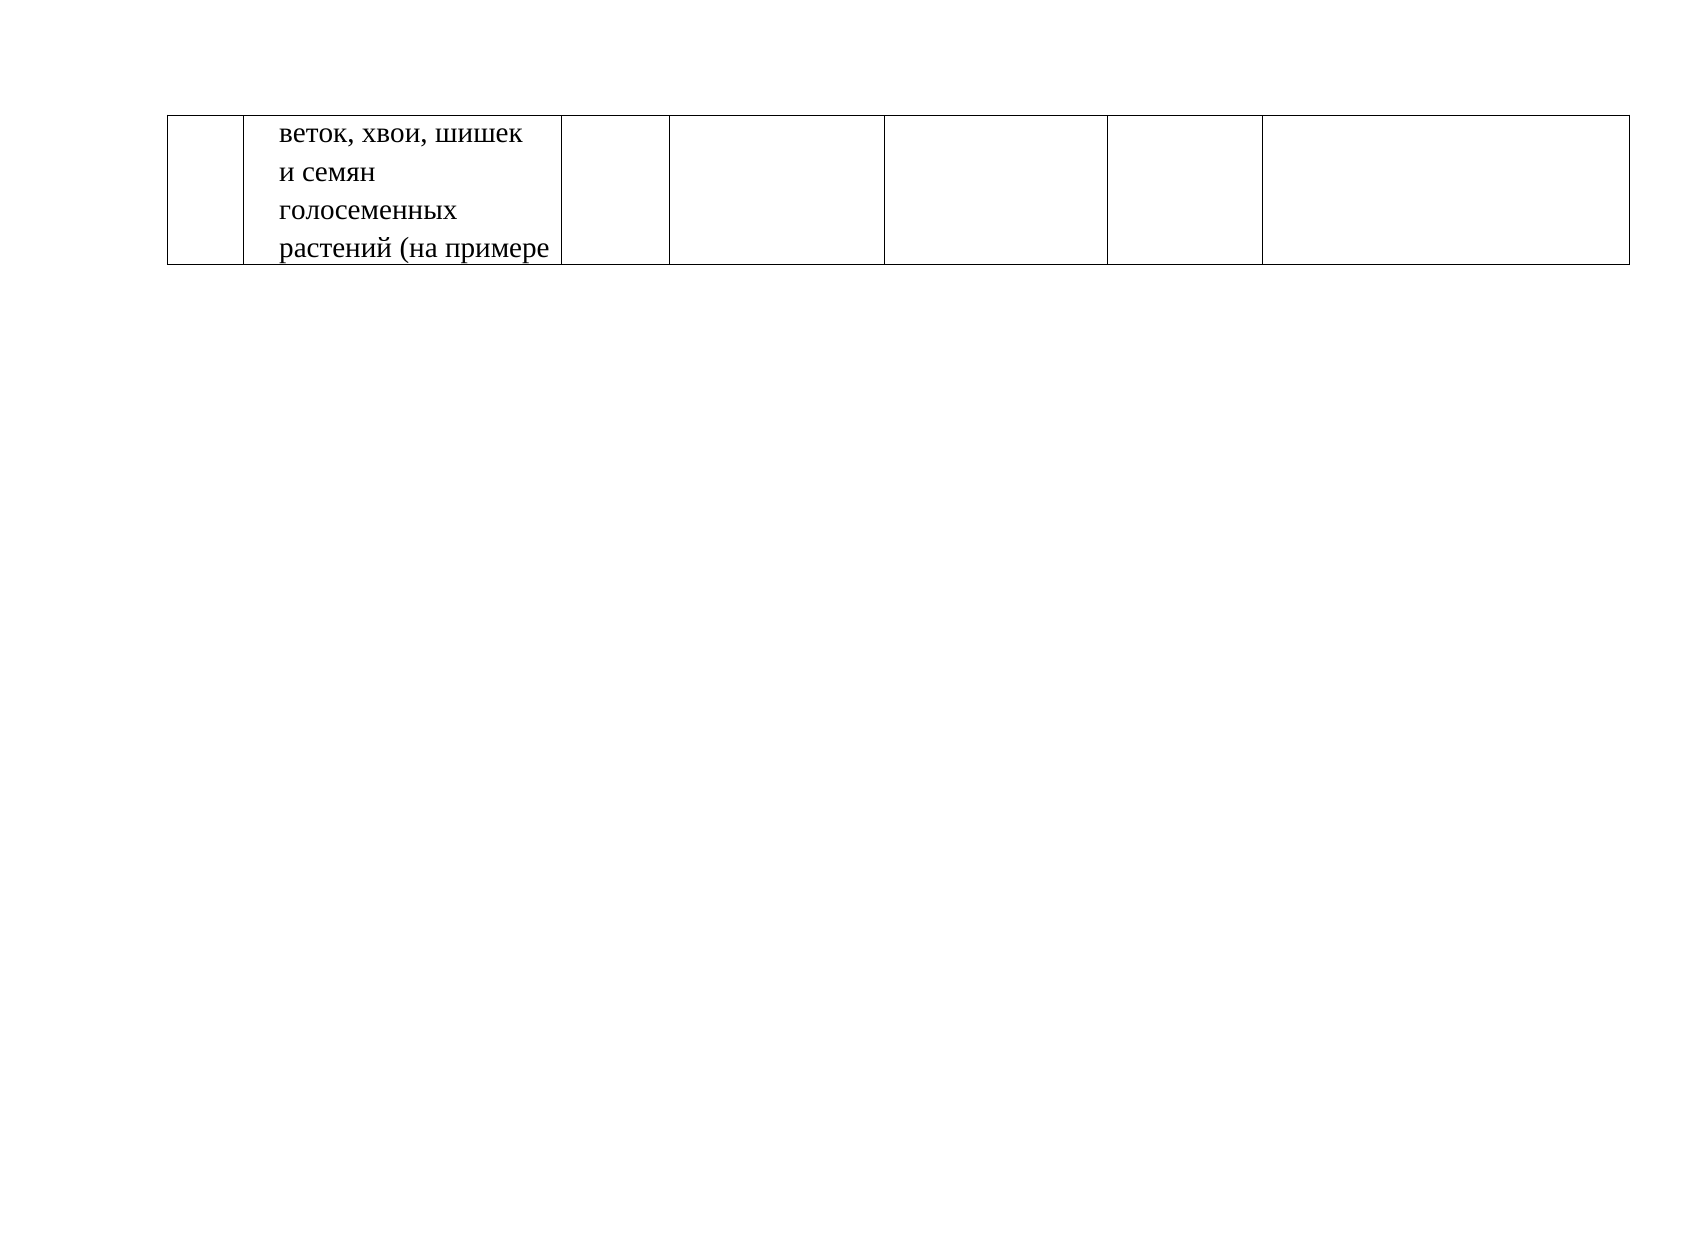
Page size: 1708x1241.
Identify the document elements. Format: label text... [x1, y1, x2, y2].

table_cell [562, 116, 669, 264]
table_cell [168, 116, 243, 264]
table_cell [885, 116, 1107, 264]
table_cell веток, хвои, шишек и семян голосеменных растений (на примере [244, 116, 561, 264]
table_cell [1108, 116, 1262, 264]
table_cell [670, 116, 884, 264]
table_cell [1263, 116, 1629, 264]
